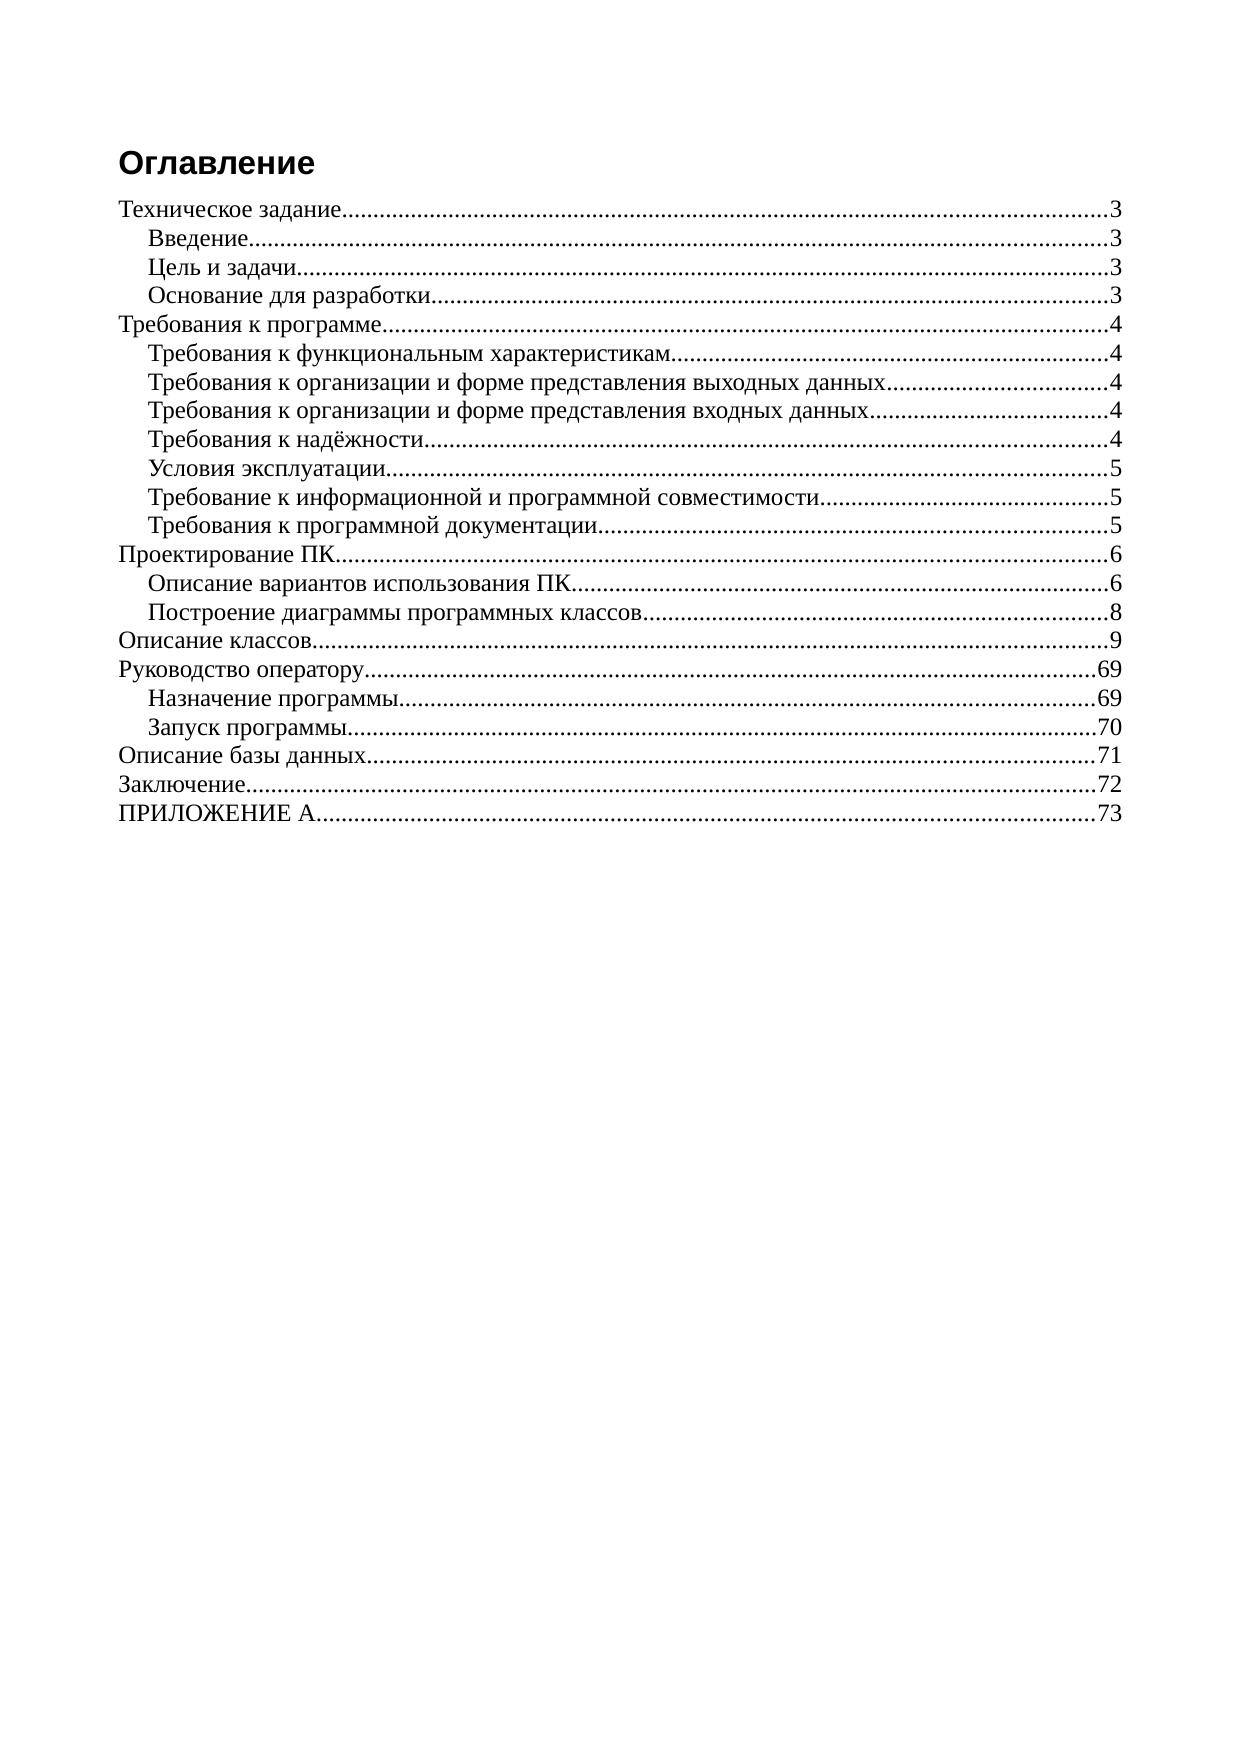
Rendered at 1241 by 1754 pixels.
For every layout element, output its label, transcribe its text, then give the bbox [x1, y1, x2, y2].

text Описание классов 9 [118, 625, 1122, 654]
text Руководство оператору 69 [118, 654, 1122, 683]
text Требования к функциональным характеристикам 4 [148, 338, 1122, 367]
text Требования к организации и форме представления выходных данных 4 [148, 367, 1122, 395]
text Описание вариантов использования ПК 6 [148, 568, 1122, 597]
text Назначение программы 69 [148, 683, 1122, 712]
text Основание для разработки 3 [148, 280, 1122, 309]
text Требования к программной документации 5 [148, 510, 1122, 539]
text Введение 3 [148, 223, 1122, 252]
text Цель и задачи 3 [148, 252, 1122, 280]
subtitle Оглавление [118, 143, 1122, 182]
text Техническое задание 3 [118, 194, 1122, 223]
text Построение диаграммы программных классов 8 [148, 597, 1122, 625]
text Описание базы данных 71 [118, 740, 1122, 769]
text Запуск программы 70 [148, 712, 1122, 740]
text Требования к программе 4 [118, 309, 1122, 338]
text ПРИЛОЖЕНИЕ А. 73 [118, 798, 1122, 827]
text Требование к информационной и программной совместимости 5 [148, 482, 1122, 510]
text Заключение 72 [118, 769, 1122, 798]
text Условия эксплуатации 5 [148, 453, 1122, 482]
text Проектирование ПК 6 [118, 539, 1122, 568]
text Требования к надёжности 4 [148, 424, 1122, 453]
text Требования к организации и форме представления входных данных 4 [148, 395, 1122, 424]
